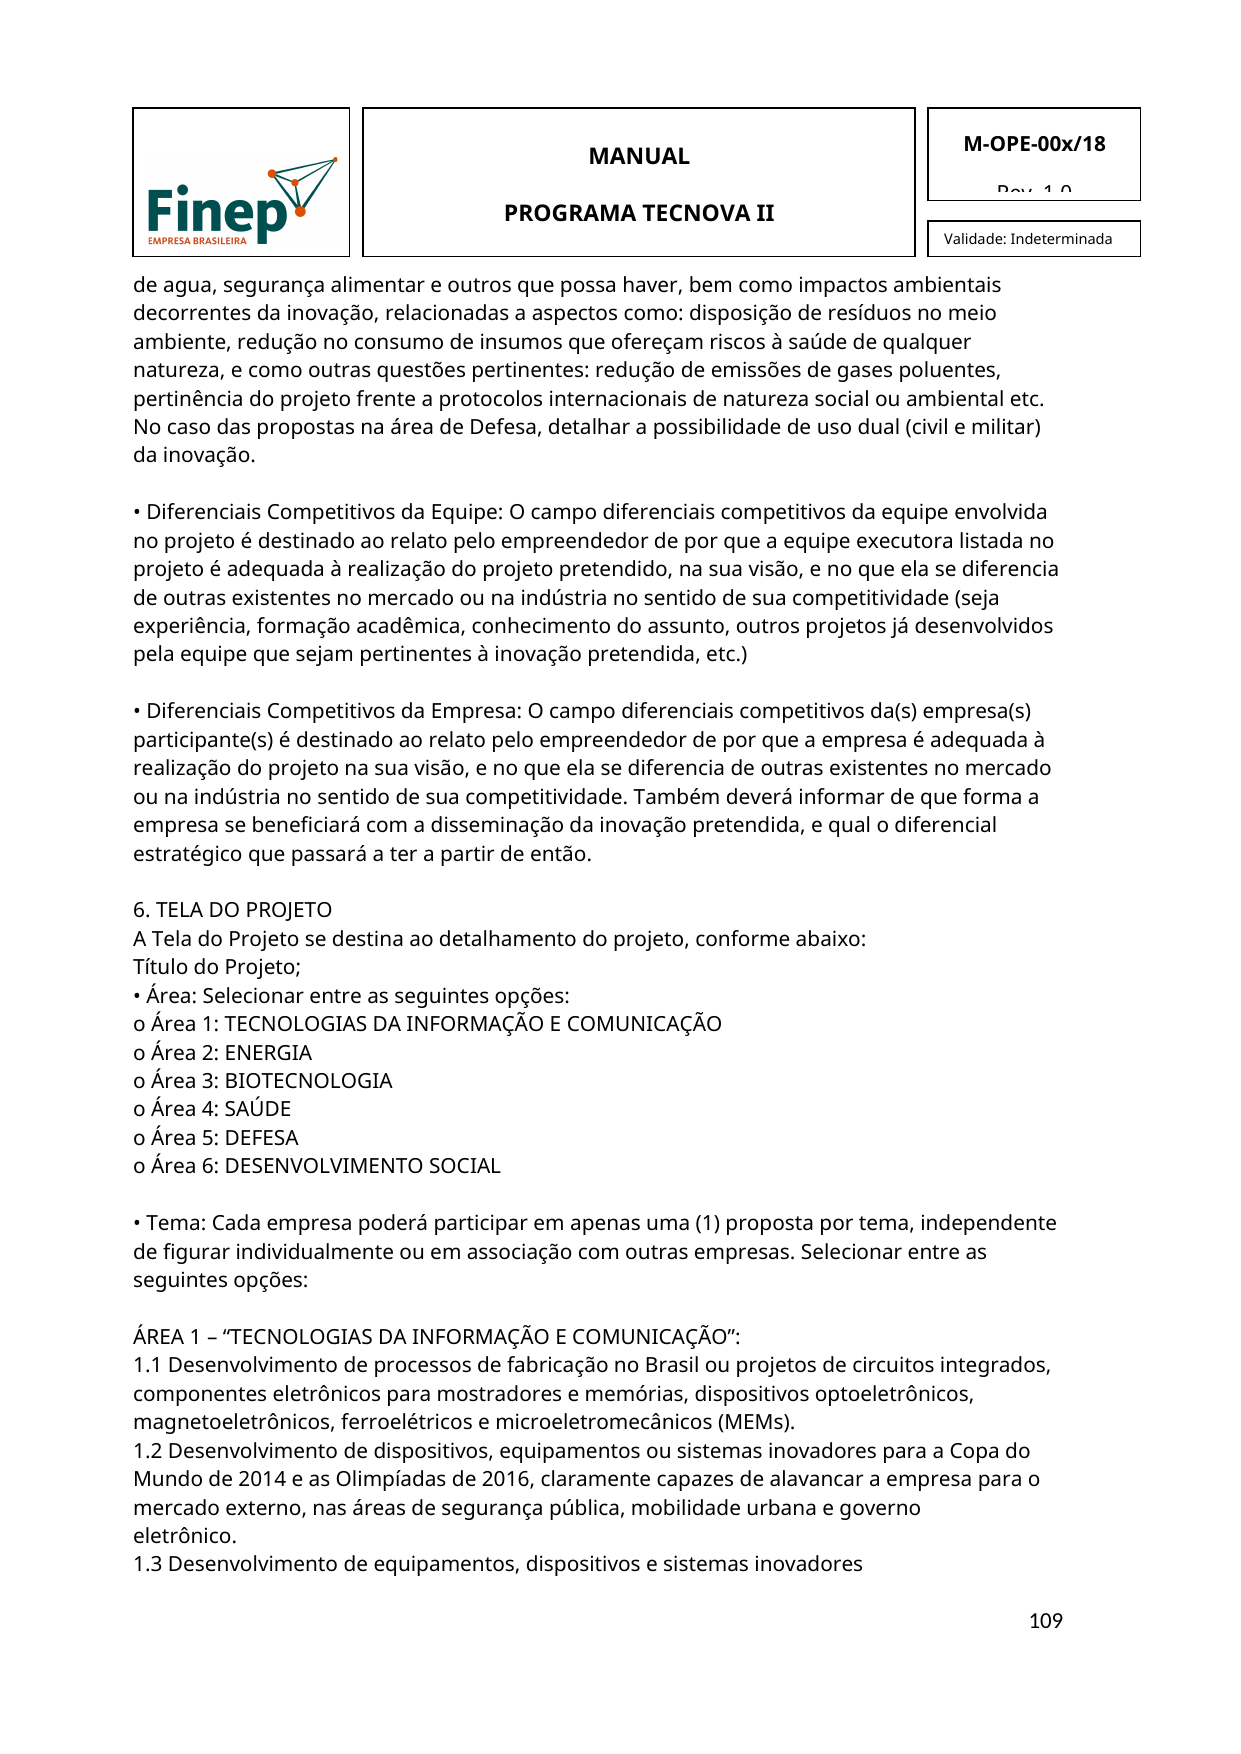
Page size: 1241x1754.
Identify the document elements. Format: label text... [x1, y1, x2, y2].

text • Diferenciais Competitivos da Empresa: O campo diferenciais competitivos da(s) empresa(s) participante(s) é destinado ao relato pelo empreendedor de por que a empresa é adequada à realização do projeto na sua visão, e no que ela se diferencia de outras existentes no mercado ou na indústria no sentido de sua competitividade. Também deverá informar de que forma a empresa se beneficiará com a disseminação da inovação pretendida, e qual o diferencial [133, 696, 1063, 839]
text 6. TELA DO PROJETO [133, 896, 1063, 924]
text 1.1 Desenvolvimento de processos de fabricação no Brasil ou projetos de circuitos integrados, componentes eletrônicos para mostradores e memórias, dispositivos optoeletrônicos, magnetoeletrônicos, ferroelétricos e microeletromecânicos (MEMs). [133, 1351, 1063, 1436]
text o Área 3: BIOTECNOLOGIA [133, 1066, 1063, 1094]
text estratégico que passará a ter a partir de então. [133, 839, 1063, 867]
text • Tema: Cada empresa poderá participar em apenas uma (1) proposta por tema, independente de figurar individualmente ou em associação com outras empresas. Selecionar entre as seguintes opções: [133, 1208, 1063, 1294]
text eletrônico. [133, 1521, 1063, 1549]
text 1.2 Desenvolvimento de dispositivos, equipamentos ou sistemas inovadores para a Copa do Mundo de 2014 e as Olimpíadas de 2016, claramente capazes de alavancar a empresa para o mercado externo, nas áreas de segurança pública, mobilidade urbana e governo [133, 1436, 1063, 1521]
text o Área 5: DEFESA [133, 1123, 1063, 1151]
text 1.3 Desenvolvimento de equipamentos, dispositivos e sistemas inovadores [133, 1549, 1063, 1578]
text o Área 1: TECNOLOGIAS DA INFORMAÇÃO E COMUNICAÇÃO [133, 1009, 1063, 1038]
text A Tela do Projeto se destina ao detalhamento do projeto, conforme abaixo: [133, 924, 1063, 952]
text • Área: Selecionar entre as seguintes opções: [133, 981, 1063, 1009]
text o Área 6: DESENVOLVIMENTO SOCIAL [133, 1151, 1063, 1180]
text Título do Projeto; [133, 952, 1063, 981]
text • Diferenciais Competitivos da Equipe: O campo diferenciais competitivos da equipe envolvida no projeto é destinado ao relato pelo empreendedor de por que a equipe executora listada no projeto é adequada à realização do projeto pretendido, na sua visão, e no que ela se diferencia de outras existentes no mercado ou na indústria no sentido de sua competitividade (seja experiência, formação acadêmica, conhecimento do assunto, outros projetos já desenvolvidos pela equipe que sejam pertinentes à inovação pretendida, etc.) [133, 497, 1063, 668]
text ÁREA 1 – “TECNOLOGIAS DA INFORMAÇÃO E COMUNICAÇÃO”: [133, 1322, 1063, 1351]
text de agua, segurança alimentar e outros que possa haver, bem como impactos ambientais decorrentes da inovação, relacionadas a aspectos como: disposição de resíduos no meio ambiente, redução no consumo de insumos que ofereçam riscos à saúde de qualquer natureza, e como outras questões pertinentes: redução de emissões de gases poluentes, pertinência do projeto frente a protocolos internacionais de natureza social ou ambiental etc. No caso das propostas na área de Defesa, detalhar a possibilidade de uso dual (civil e militar) da inovação. [133, 270, 1063, 469]
text o Área 2: ENERGIA [133, 1038, 1063, 1066]
text o Área 4: SAÚDE [133, 1094, 1063, 1123]
